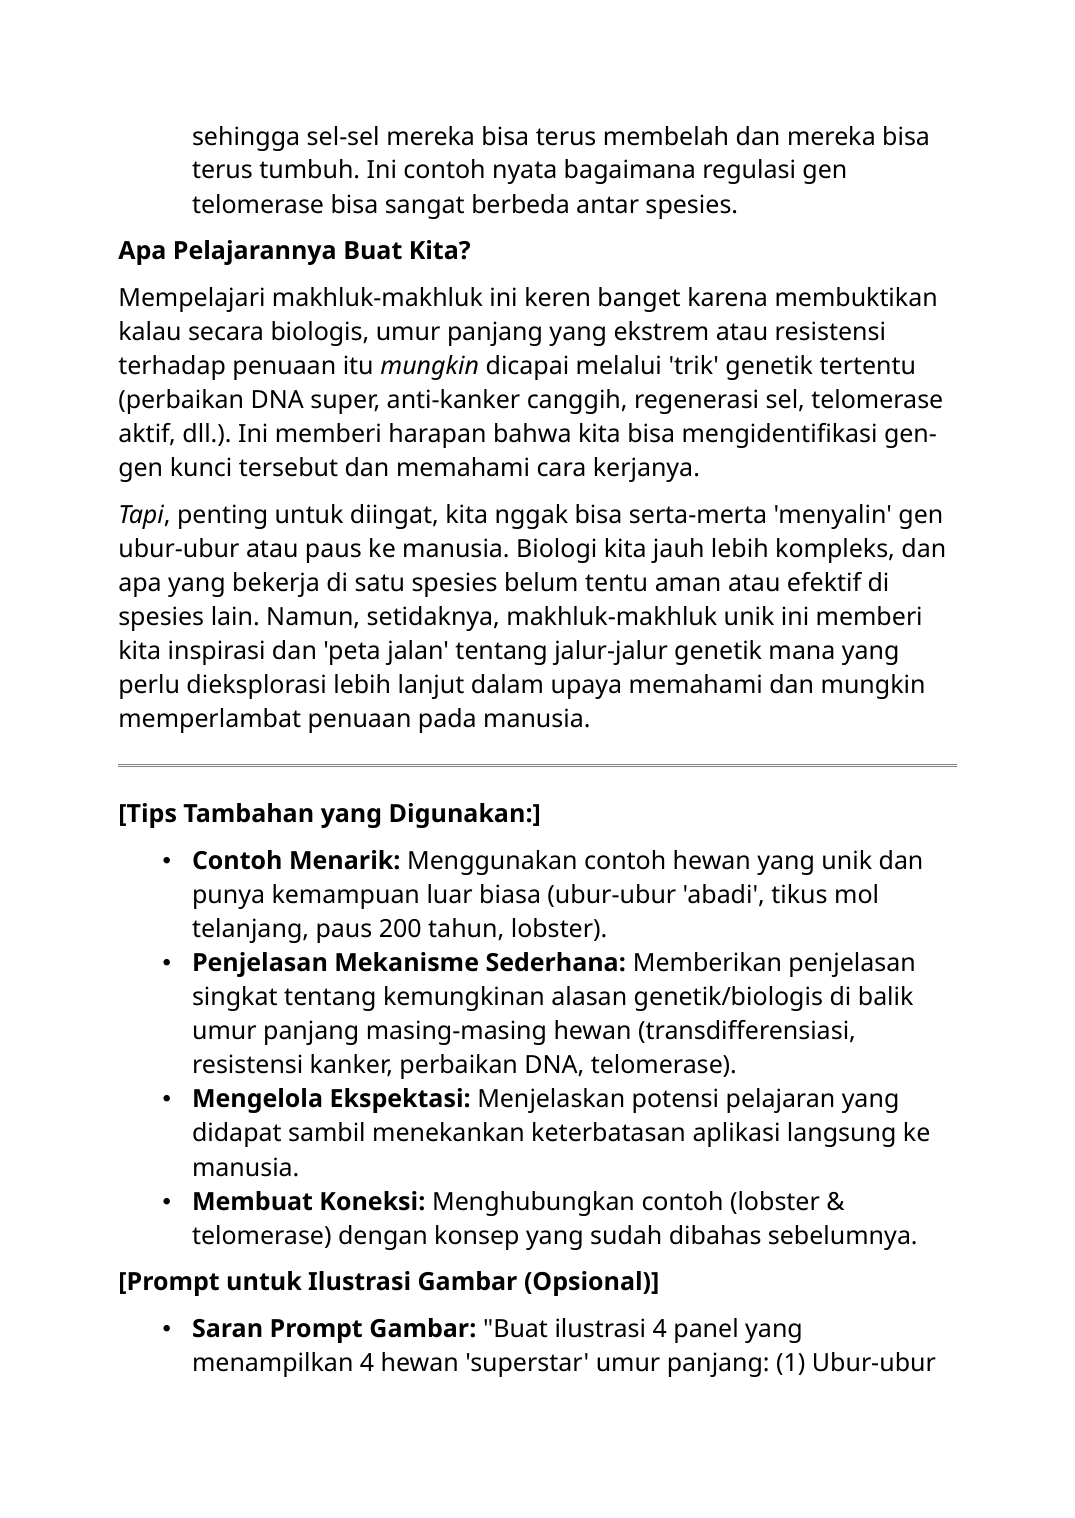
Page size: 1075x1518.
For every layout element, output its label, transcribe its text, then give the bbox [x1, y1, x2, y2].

list Penjelasan Mekanisme Sederhana: Memberikan penjelasan singkat tentang kemungkinan alasan genetik/biologis di balik umur panjang masing-masing hewan (transdifferensiasi, resistensi kanker, perbaikan DNA, telomerase). [162, 945, 957, 1081]
text [Tips Tambahan yang Digunakan:] [118, 796, 957, 830]
text Tapi, penting untuk diingat, kita nggak bisa serta-merta 'menyalin' gen ubur-ubur atau paus ke manusia. Biologi kita jauh lebih kompleks, dan apa yang bekerja di satu spesies belum tentu aman atau efektif di spesies lain. Namun, setidaknya, makhluk-makhluk unik ini memberi kita inspirasi dan 'peta jalan' tentang jalur-jalur genetik mana yang perlu dieksplorasi lebih lanjut dalam upaya memahami dan mungkin memperlambat penuaan pada manusia. [118, 496, 957, 735]
text Mempelajari makhluk-makhluk ini keren banget karena membuktikan kalau secara biologis, umur panjang yang ekstrem atau resistensi terhadap penuaan itu mungkin dicapai melalui 'trik' genetik tertentu (perbaikan DNA super, anti-kanker canggih, regenerasi sel, telomerase aktif, dll.). Ini memberi harapan bahwa kita bisa mengidentifikasi gen-gen kunci tersebut dan memahami cara kerjanya. [118, 279, 957, 484]
text Apa Pelajarannya Buat Kita? [118, 233, 957, 267]
list Membuat Koneksi: Menghubungkan contoh (lobster & telomerase) dengan konsep yang sudah dibahas sebelumnya. [162, 1183, 957, 1251]
text [Prompt untuk Ilustrasi Gambar (Opsional)] [118, 1264, 957, 1298]
list Contoh Menarik: Menggunakan contoh hewan yang unik dan punya kemampuan luar biasa (ubur-ubur 'abadi', tikus mol telanjang, paus 200 tahun, lobster). [162, 843, 957, 945]
list sehingga sel-sel mereka bisa terus membelah dan mereka bisa terus tumbuh. Ini contoh nyata bagaimana regulasi gen telomerase bisa sangat berbeda antar spesies. [162, 118, 957, 220]
list Saran Prompt Gambar: "Buat ilustrasi 4 panel yang menampilkan 4 hewan 'superstar' umur panjang: (1) Ubur-ubur [162, 1310, 957, 1378]
list Mengelola Ekspektasi: Menjelaskan potensi pelajaran yang didapat sambil menekankan keterbatasan aplikasi langsung ke manusia. [162, 1081, 957, 1183]
